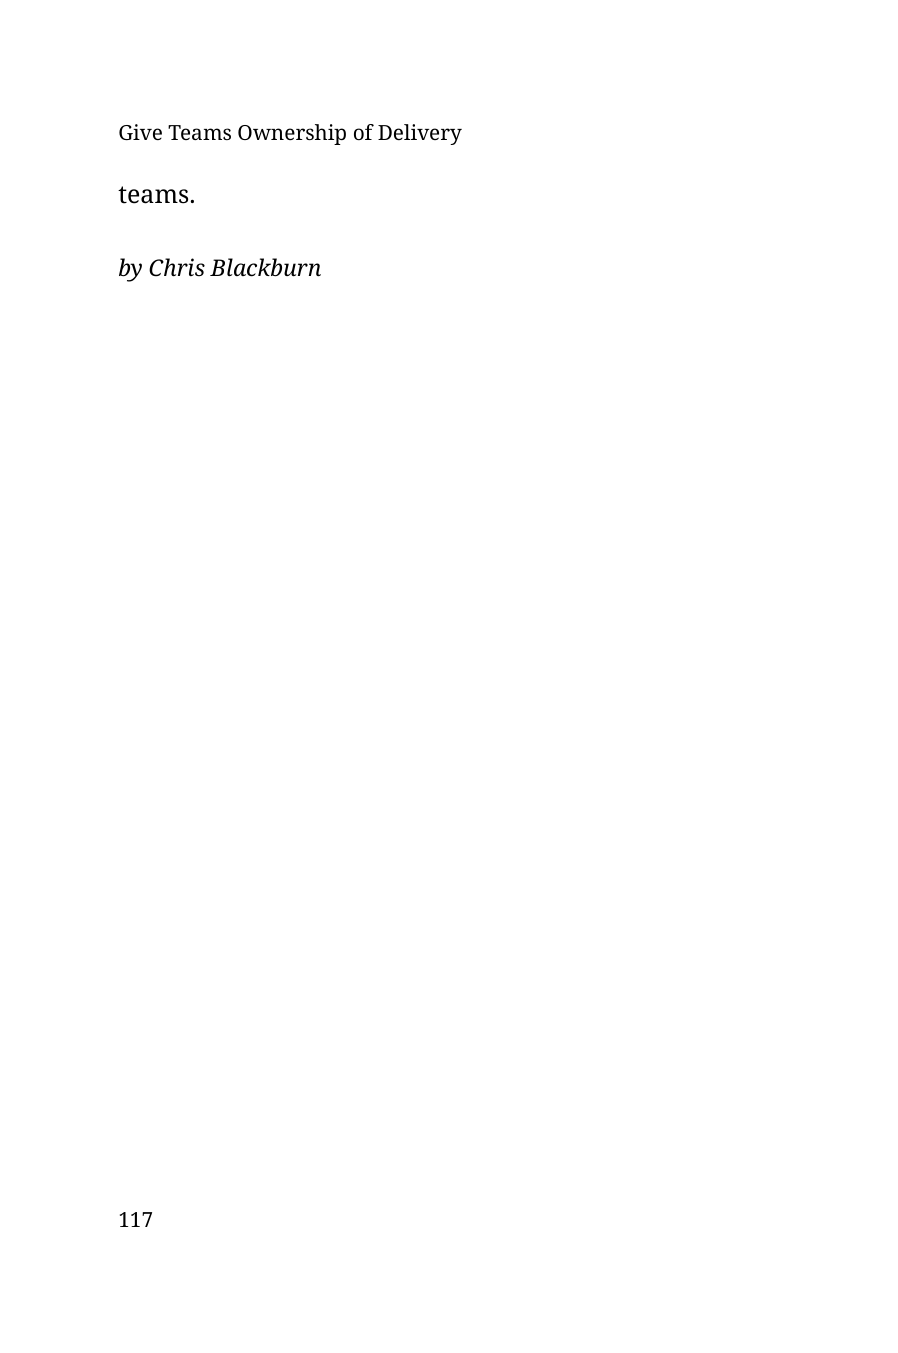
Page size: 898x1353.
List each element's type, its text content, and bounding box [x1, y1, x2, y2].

text teams. [118, 177, 779, 211]
text by Chris Blackburn [118, 252, 779, 283]
